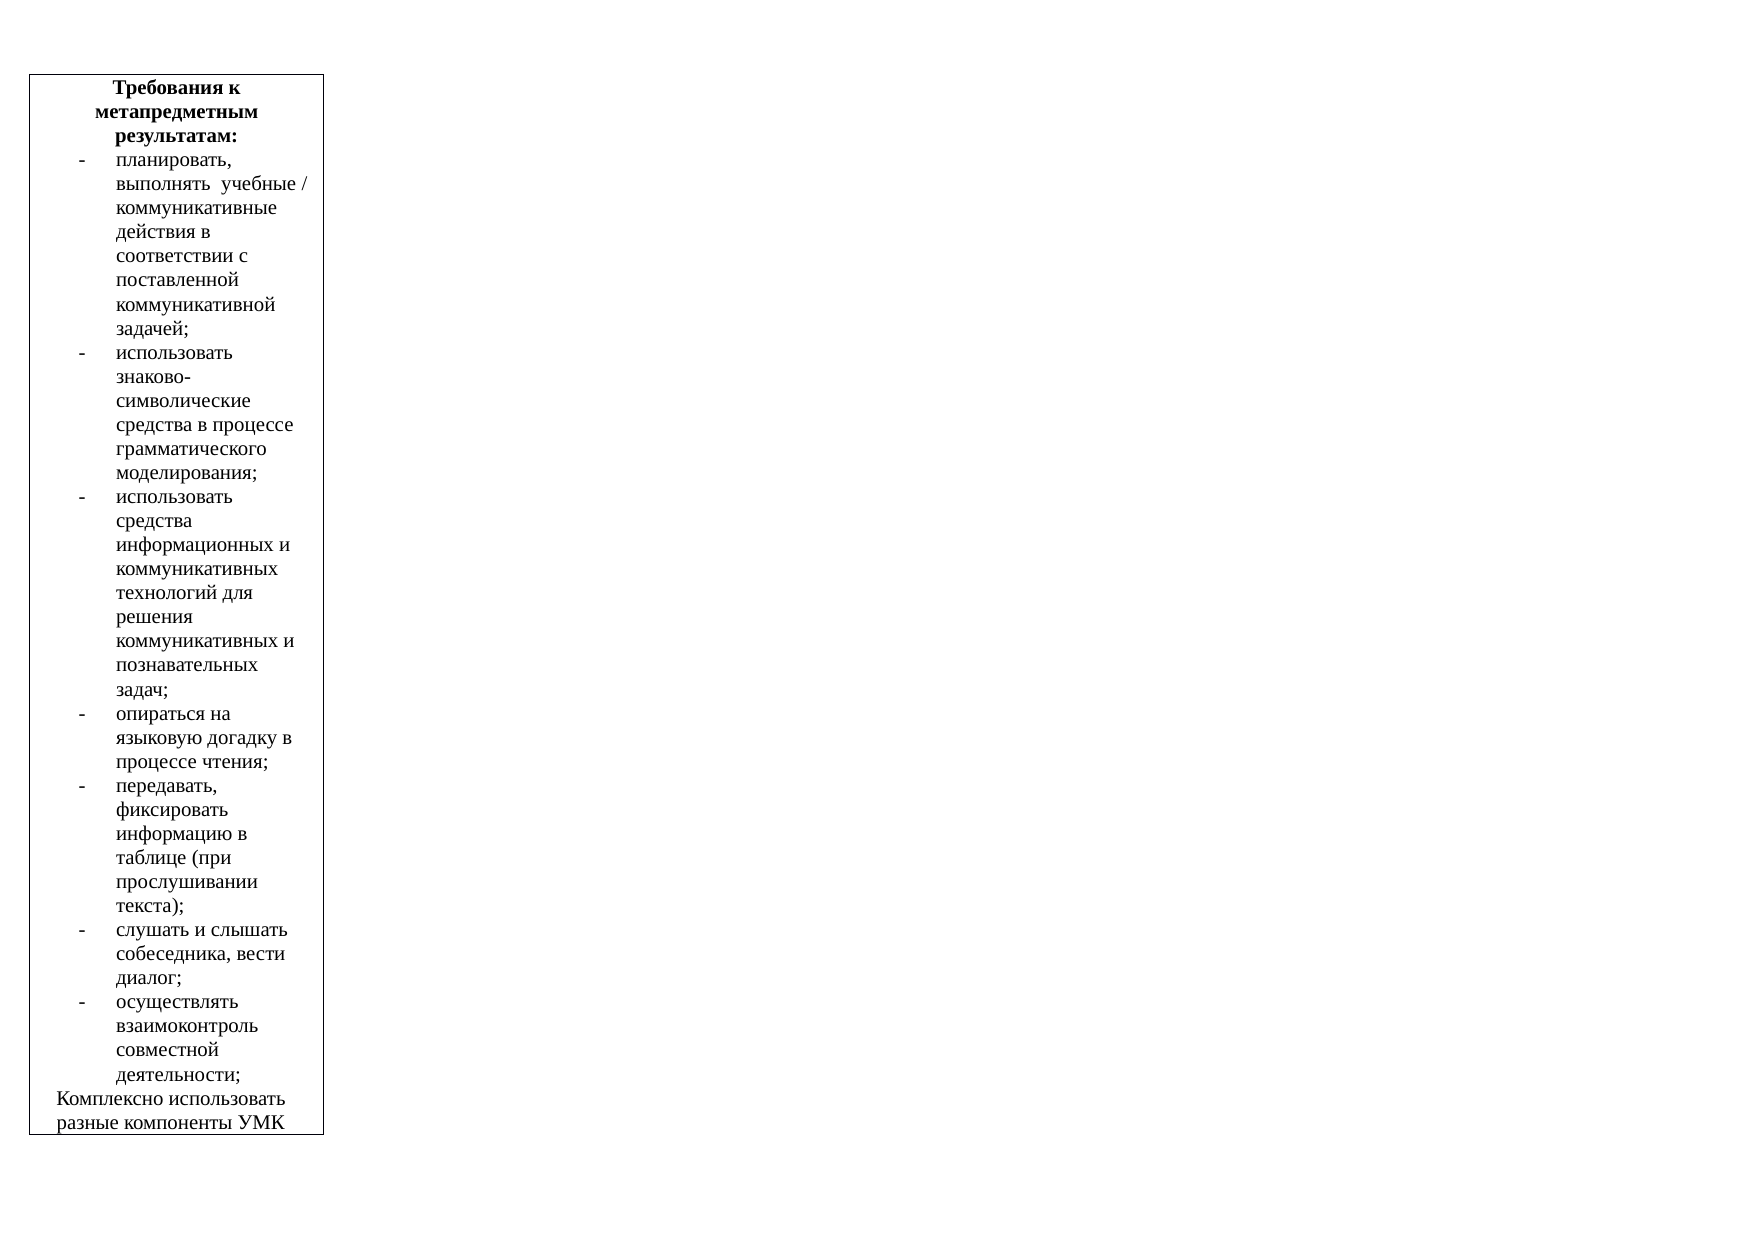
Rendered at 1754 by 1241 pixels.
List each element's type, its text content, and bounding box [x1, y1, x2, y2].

table_cell Требования к метапредметным результатам: планировать, выполнять учебные / коммуникативные действия в соответствии с поставленной коммуникативной задачей; использовать знаково-символические средства в процессе грамматического моделирования; использовать средства информационных и коммуникативных технологий для решения коммуникативных и познавательных задач; опираться на языковую догадку в процессе чтения; передавать, фиксировать информацию в таблице (при прослушивании текста); слушать и слышать собеседника, вести диалог; осуществлять взаимоконтроль совместной деятельности; Комплексно использовать разные компоненты УМК [30, 75, 323, 1134]
